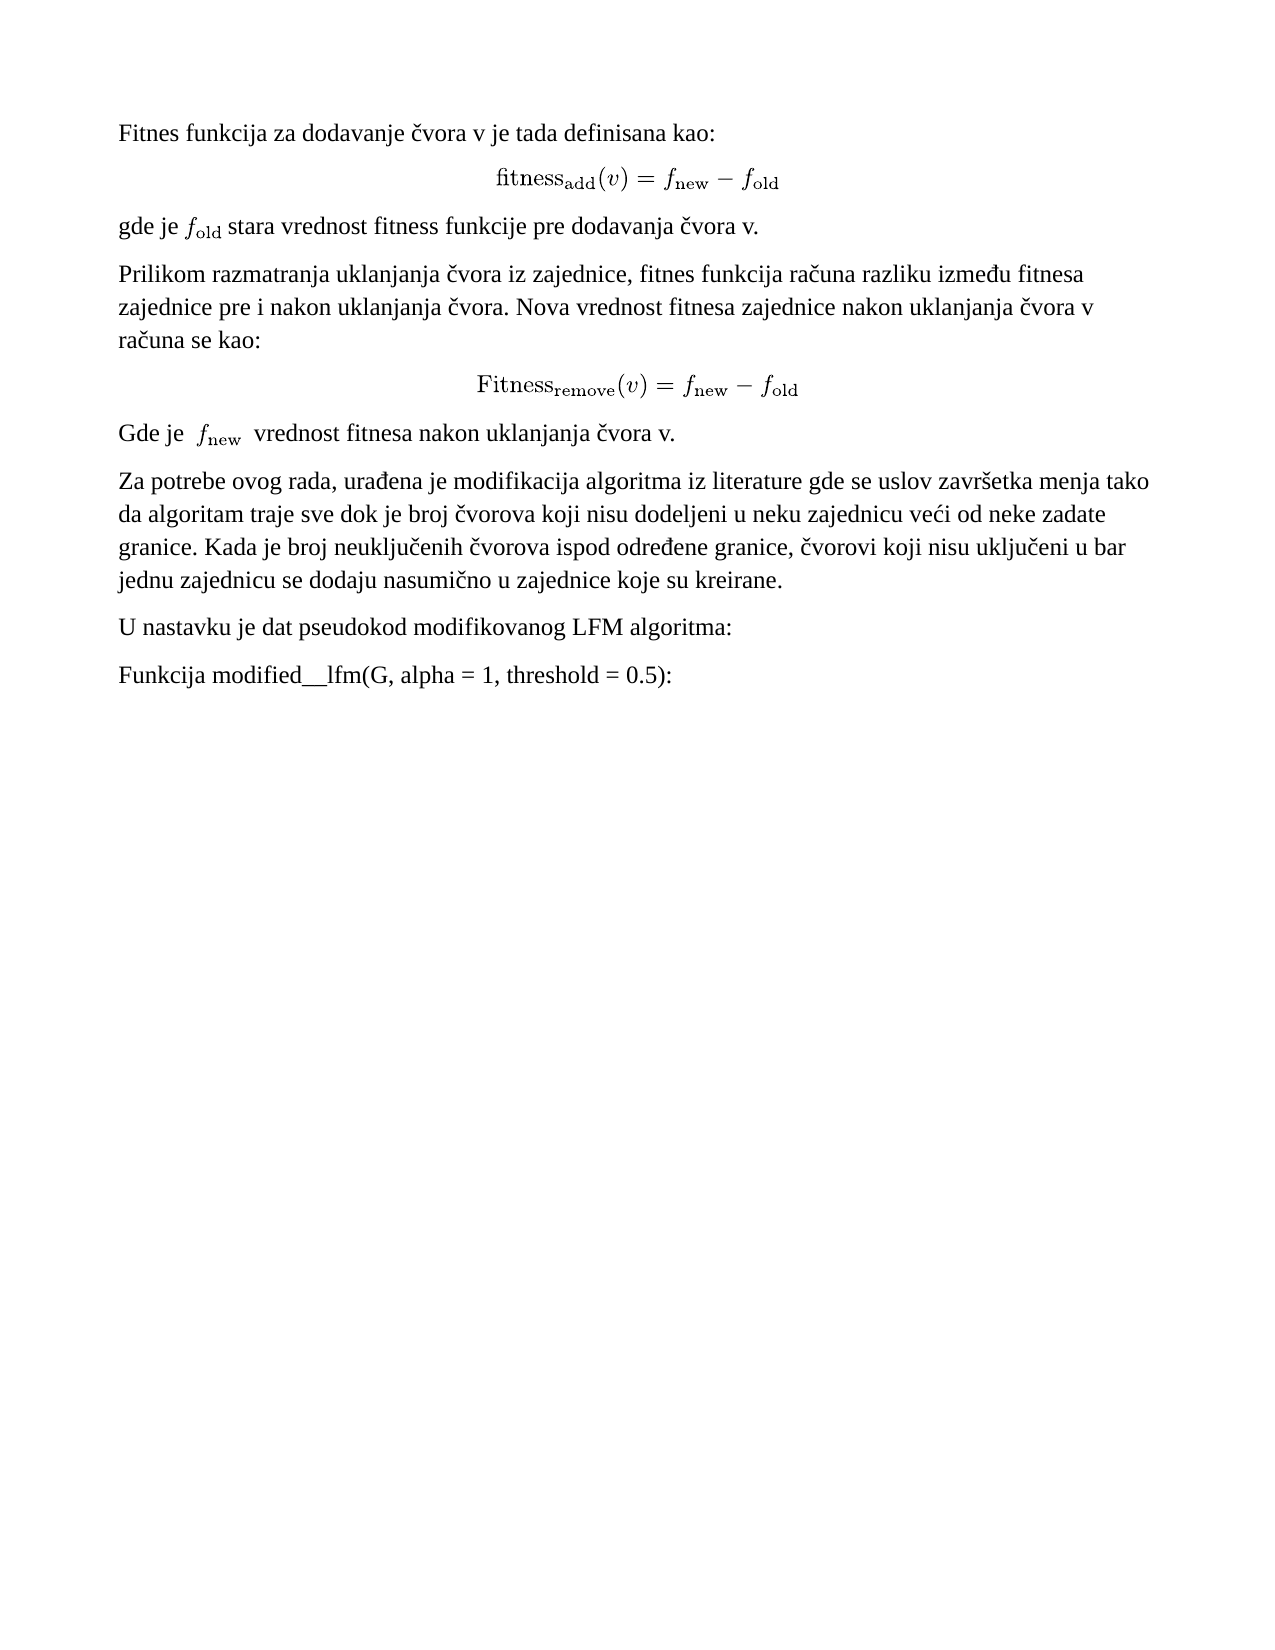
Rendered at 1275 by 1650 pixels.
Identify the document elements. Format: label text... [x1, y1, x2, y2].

text Fitnes funkcija za dodavanje čvora v je tada definisana kao: [118, 118, 1157, 147]
text U nastavku je dat pseudokod modifikovanog LFM algoritma: [118, 612, 1157, 641]
text Funkcija modified__lfm(G, alpha = 1, threshold = 0.5): [118, 660, 1157, 689]
text Prilikom razmatranja uklanjanja čvora iz zajednice, fitnes funkcija računa razliku između fitnesa zajednice pre i nakon uklanjanja čvora. Nova vrednost fitnesa zajednice nakon uklanjanja čvora v računa se kao: [118, 259, 1157, 354]
text Za potrebe ovog rada, urađena je modifikacija algoritma iz literature gde se uslov završetka menja tako da algoritam traje sve dok je broj čvorova koji nisu dodeljeni u neku zajednicu veći od neke zadate granice. Kada je broj neuključenih čvorova ispod određene granice, čvorovi koji nisu uključeni u bar jednu zajednicu se dodaju nasumično u zajednice koje su kreirane. [118, 466, 1157, 594]
text Gde je vrednost fitnesa nakon uklanjanja čvora v. [118, 418, 1157, 447]
text gde je stara vrednost fitness funkcije pre dodavanja čvora v. [118, 211, 1157, 240]
